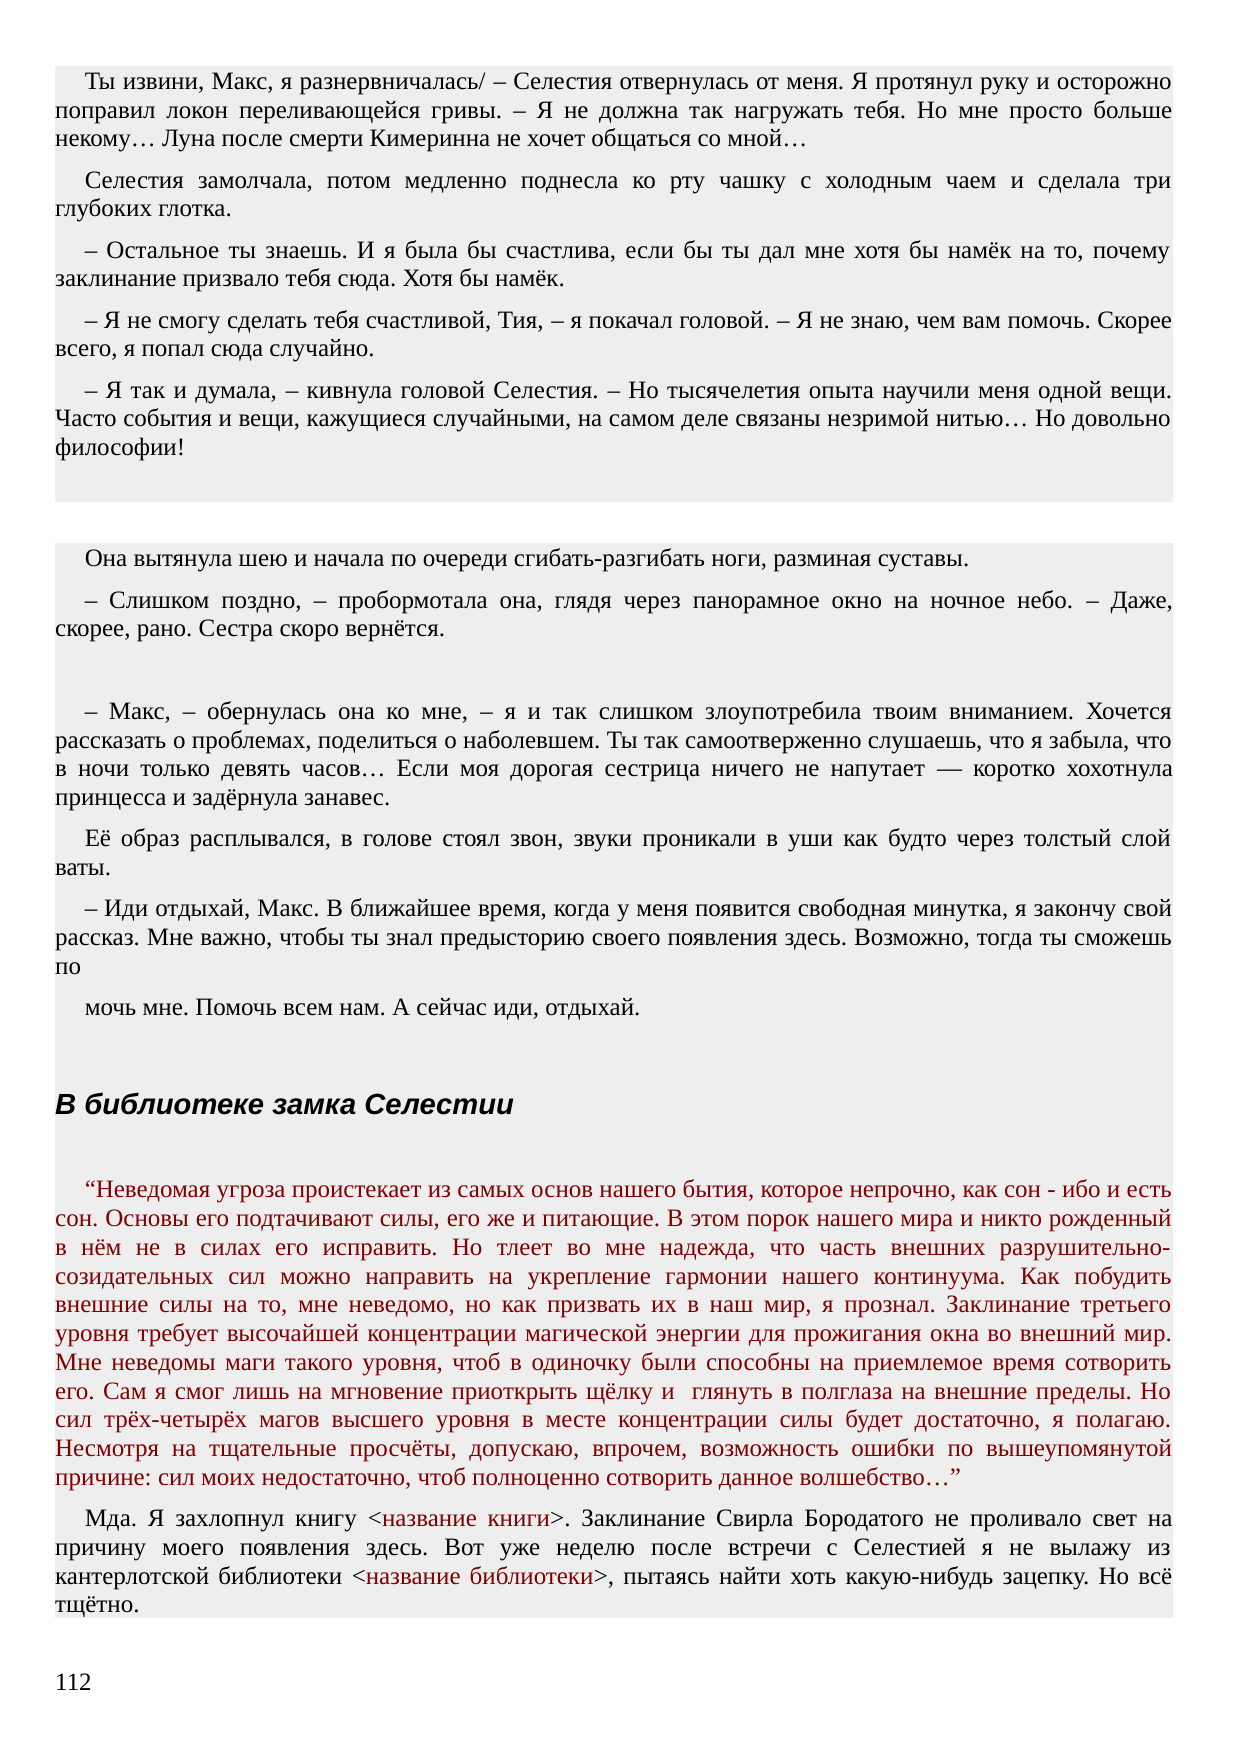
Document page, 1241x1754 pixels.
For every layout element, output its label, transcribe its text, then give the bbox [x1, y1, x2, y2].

text – Иди отдыхай, Макс. В ближайшее время, когда у меня появится свободная минутка, я закончу свой рассказ. Мне важно, чтобы ты знал предысторию своего появления здесь. Возможно, тогда ты сможешь по [55, 893, 1173, 980]
text мочь мне. Помочь всем нам. А сейчас иди, отдыхай. [55, 992, 1173, 1021]
text – Остальное ты знаешь. И я была бы счастлива, если бы ты дал мне хотя бы намёк на то, почему заклинание призвало тебя сюда. Хотя бы намёк. [55, 235, 1173, 292]
text – Я не смогу сделать тебя счастливой, Тия, – я покачал головой. – Я не знаю, чем вам помочь. Скорее всего, я попал сюда случайно. [55, 305, 1173, 362]
text – Макс, – обернулась она ко мне, – я и так слишком злоупотребила твоим вниманием. Хочется рассказать о проблемах, поделиться о наболевшем. Ты так самоотверженно слушаешь, что я забыла, что в ночи только девять часов… Если моя дорогая сестрица ничего не напутает — коротко хохотнула принцесса и задёрнула занавес. [55, 696, 1173, 811]
text Селестия замолчала, потом медленно поднесла ко рту чашку с холодным чаем и сделала три глубоких глотка. [55, 165, 1173, 222]
text Её образ расплывался, в голове стоял звон, звуки проникали в уши как будто через толстый слой ваты. [55, 823, 1173, 881]
subtitle В библиотеке замка Селестии [55, 1087, 1173, 1121]
text – Я так и думала, – кивнула головой Селестия. – Но тысячелетия опыта научили меня одной вещи. Часто события и вещи, кажущиеся случайными, на самом деле связаны незримой нитью… Но довольно философии! [55, 375, 1173, 461]
text – Слишком поздно, – пробормотала она, глядя через панорамное окно на ночное небо. – Даже, скорее, рано. Сестра скоро вернётся. [55, 585, 1173, 642]
text “Неведомая угроза проистекает из самых основ нашего бытия, которое непрочно, как сон - ибо и есть сон. Основы его подтачивают силы, его же и питающие. В этом порок нашего мира и никто рожденный в нём не в силах его исправить. Но тлеет во мне надежда, что часть внешних разрушительно-созидательных сил можно направить на укрепление гармонии нашего континуума. Как побудить внешние силы на то, мне неведомо, но как призвать их в наш мир, я прознал. Заклинание третьего уровня требует высочайшей концентрации магической энергии для прожигания окна во внешний мир. Мне неведомы маги такого уровня, чтоб в одиночку были способны на приемлемое время сотворить его. Сам я смог лишь на мгновение приоткрыть щёлку и глянуть в полглаза на внешние пределы. Но сил трёх-четырёх магов высшего уровня в месте концентрации силы будет достаточно, я полагаю. Несмотря на тщательные просчёты, допускаю, впрочем, возможность ошибки по вышеупомянутой причине: сил моих недостаточно, чтоб полноценно сотворить данное волшебство…” [55, 1174, 1173, 1491]
text Она вытянула шею и начала по очереди сгибать-разгибать ноги, разминая суставы. [55, 543, 1173, 572]
text Ты извини, Макс, я разнервничалась/ – Селестия отвернулась от меня. Я протянул руку и осторожно поправил локон переливающейся гривы. – Я не должна так нагружать тебя. Но мне просто больше некому… Луна после смерти Кимеринна не хочет общаться со мной… [55, 66, 1173, 152]
text Мда. Я захлопнул книгу <название книги>. Заклинание Свирла Бородатого не проливало свет на причину моего появления здесь. Вот уже неделю после встречи с Селестией я не вылажу из кантерлотской библиотеки <название библиотеки>, пытаясь найти хоть какую-нибудь зацепку. Но всё тщётно. [55, 1503, 1173, 1618]
